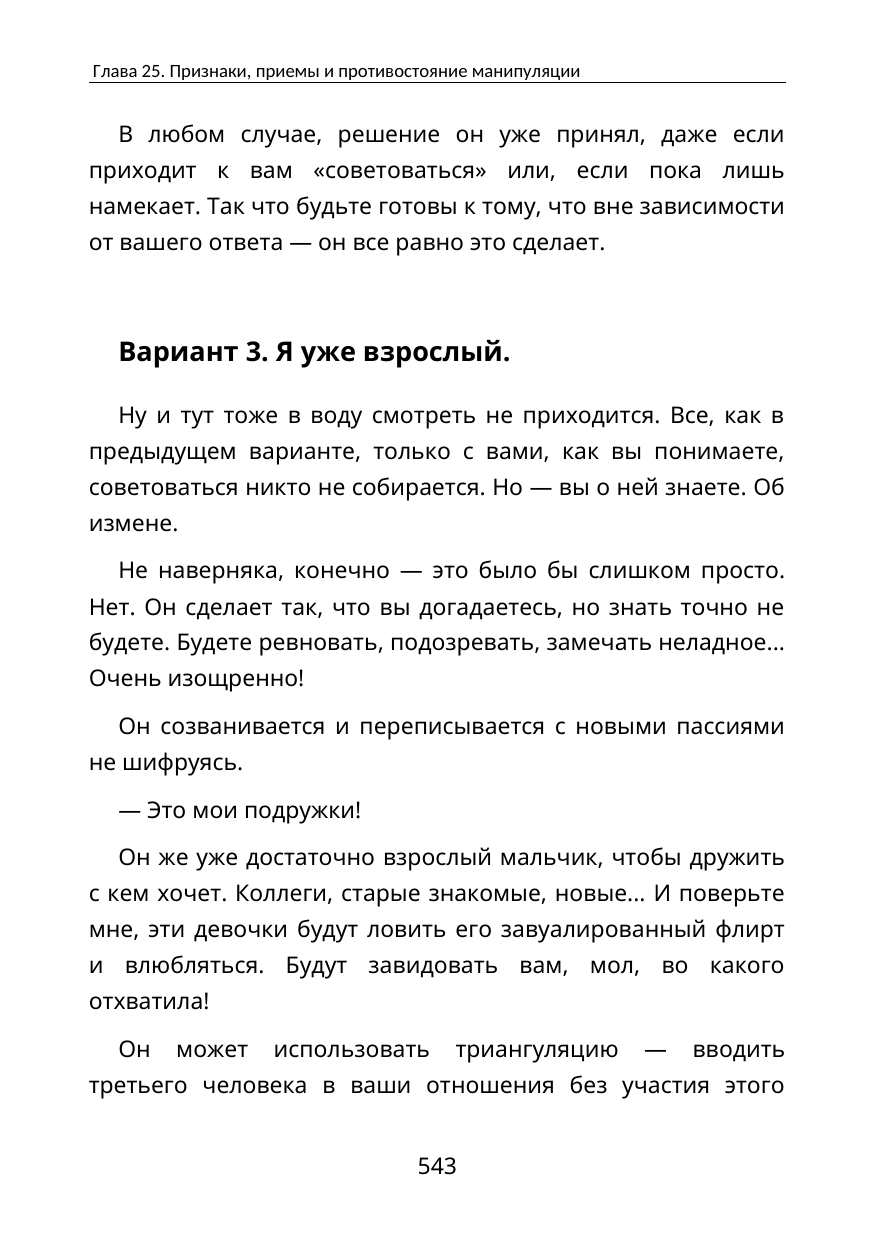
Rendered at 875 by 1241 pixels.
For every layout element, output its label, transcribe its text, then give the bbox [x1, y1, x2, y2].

text — Это мои подружки! [88, 794, 786, 825]
text Он созванивается и переписывается с новыми пассиями не шифруясь. [88, 710, 786, 777]
text Не наверняка, конечно — это было бы слишком просто. Нет. Он сделает так, что вы догадаетесь, но знать точно не будете. Будете ревновать, подозревать, замечать неладное... Очень изощренно! [88, 554, 786, 693]
text В любом случае, решение он уже принял, даже если приходит к вам «советоваться» или, если пока лишь намекает. Так что будьте готовы к тому, что вне зависимости от вашего ответа — он все равно это сделает. [88, 118, 786, 257]
text Он же уже достаточно взрослый мальчик, чтобы дружить с кем хочет. Коллеги, старые знакомые, новые... И поверьте мне, эти девочки будут ловить его завуалированный флирт и влюбляться. Будут завидовать вам, мол, во какого отхватила! [88, 841, 786, 1016]
text Он может использовать триангуляцию — вводить третьего человека в ваши отношения без участия этого [88, 1033, 786, 1100]
subtitle Вариант 3. Я уже взрослый. [88, 333, 786, 369]
text Ну и тут тоже в воду смотреть не приходится. Все, как в предыдущем варианте, только с вами, как вы понимаете, советоваться никто не собирается. Но — вы о ней знаете. Об измене. [88, 399, 786, 538]
